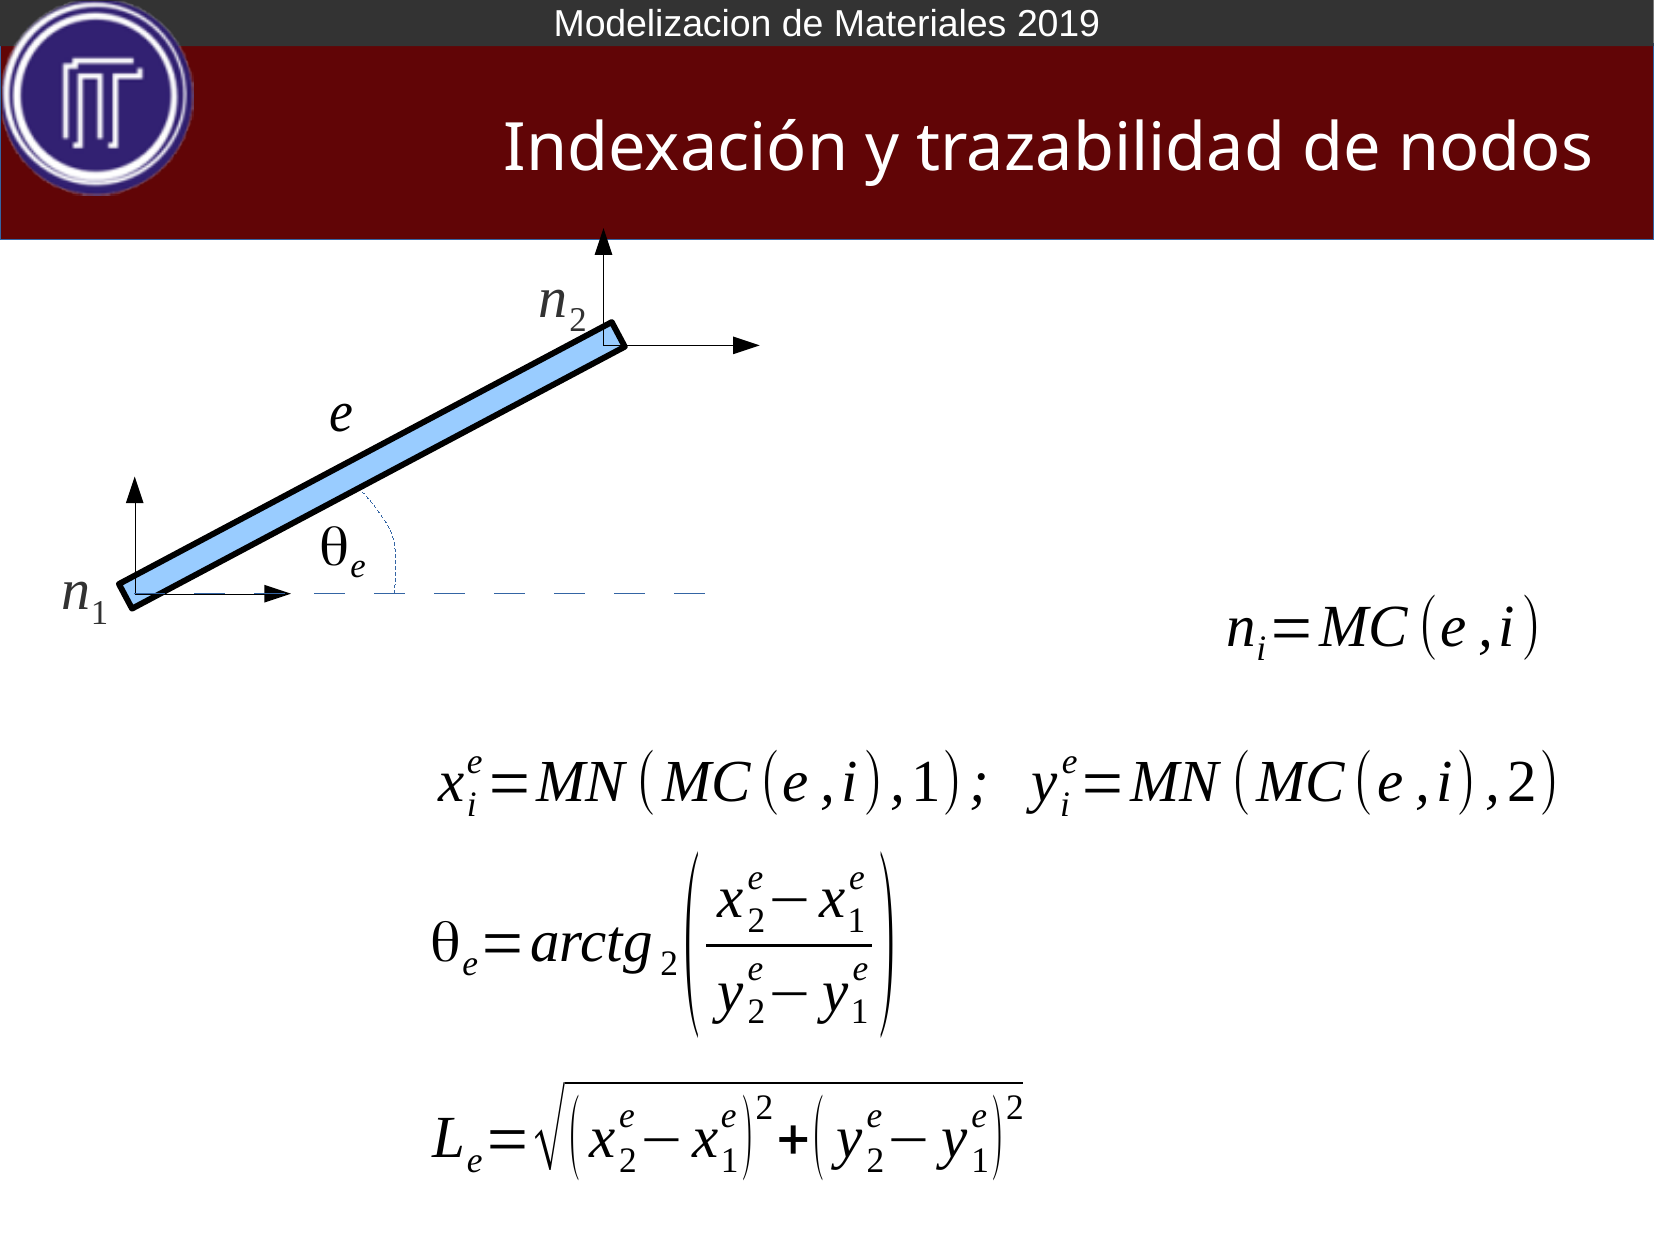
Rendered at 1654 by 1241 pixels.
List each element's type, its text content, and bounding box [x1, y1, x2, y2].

picture [0, 0, 194, 196]
text_box [118, 575, 158, 609]
chart [1218, 591, 1548, 668]
chart [421, 1079, 1030, 1184]
chart [530, 265, 593, 339]
chart [53, 558, 115, 632]
text_box [136, 326, 625, 593]
chart [313, 523, 373, 586]
text_box [604, 322, 624, 345]
title Indexación y trazabilidad de nodos [41, 70, 1654, 218]
chart [424, 847, 904, 1042]
chart [427, 741, 1566, 825]
chart [323, 380, 362, 445]
